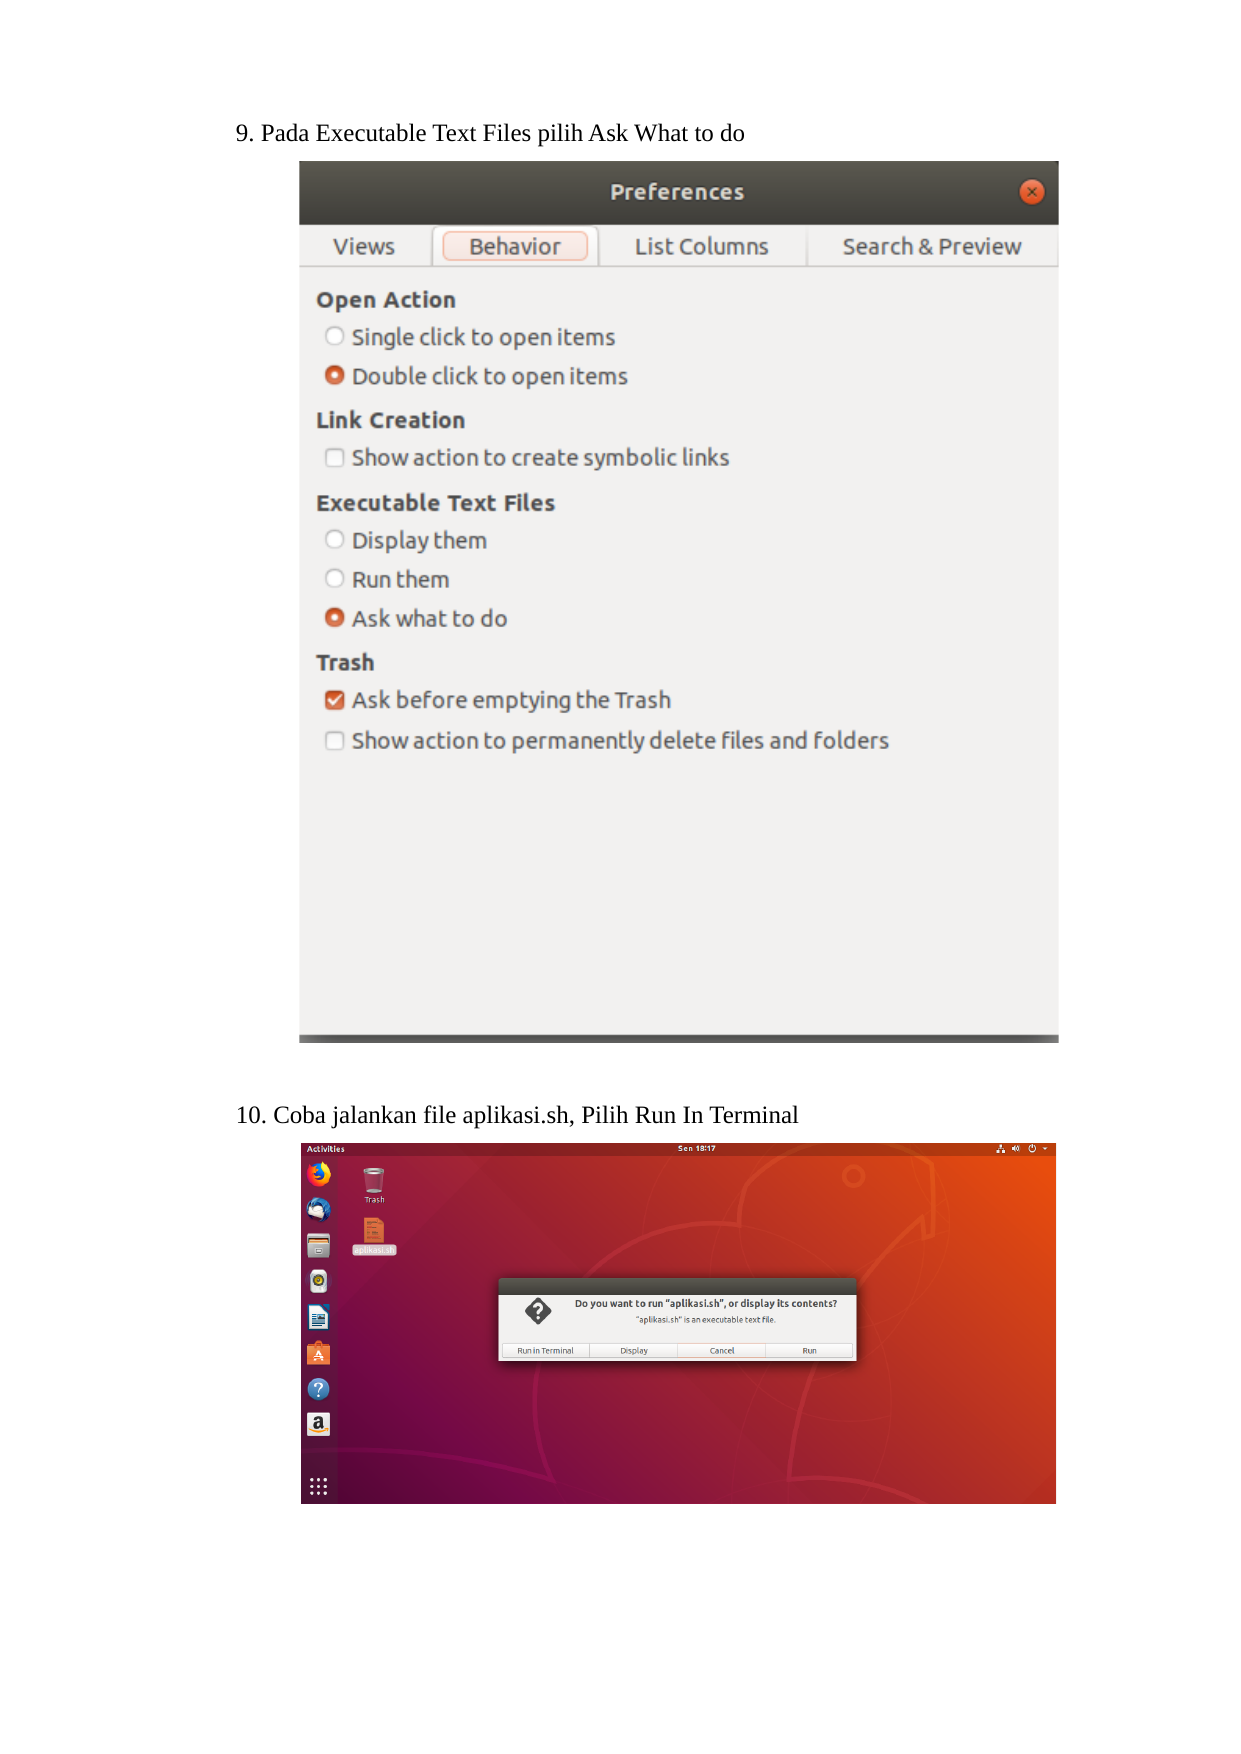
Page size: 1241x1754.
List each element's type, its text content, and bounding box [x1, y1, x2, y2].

picture [299, 161, 1059, 1043]
picture [301, 1143, 1057, 1504]
text 10. Coba jalankan file aplikasi.sh, Pilih Run In Terminal [236, 1100, 1122, 1129]
text 9. Pada Executable Text Files pilih Ask What to do [236, 118, 1122, 147]
